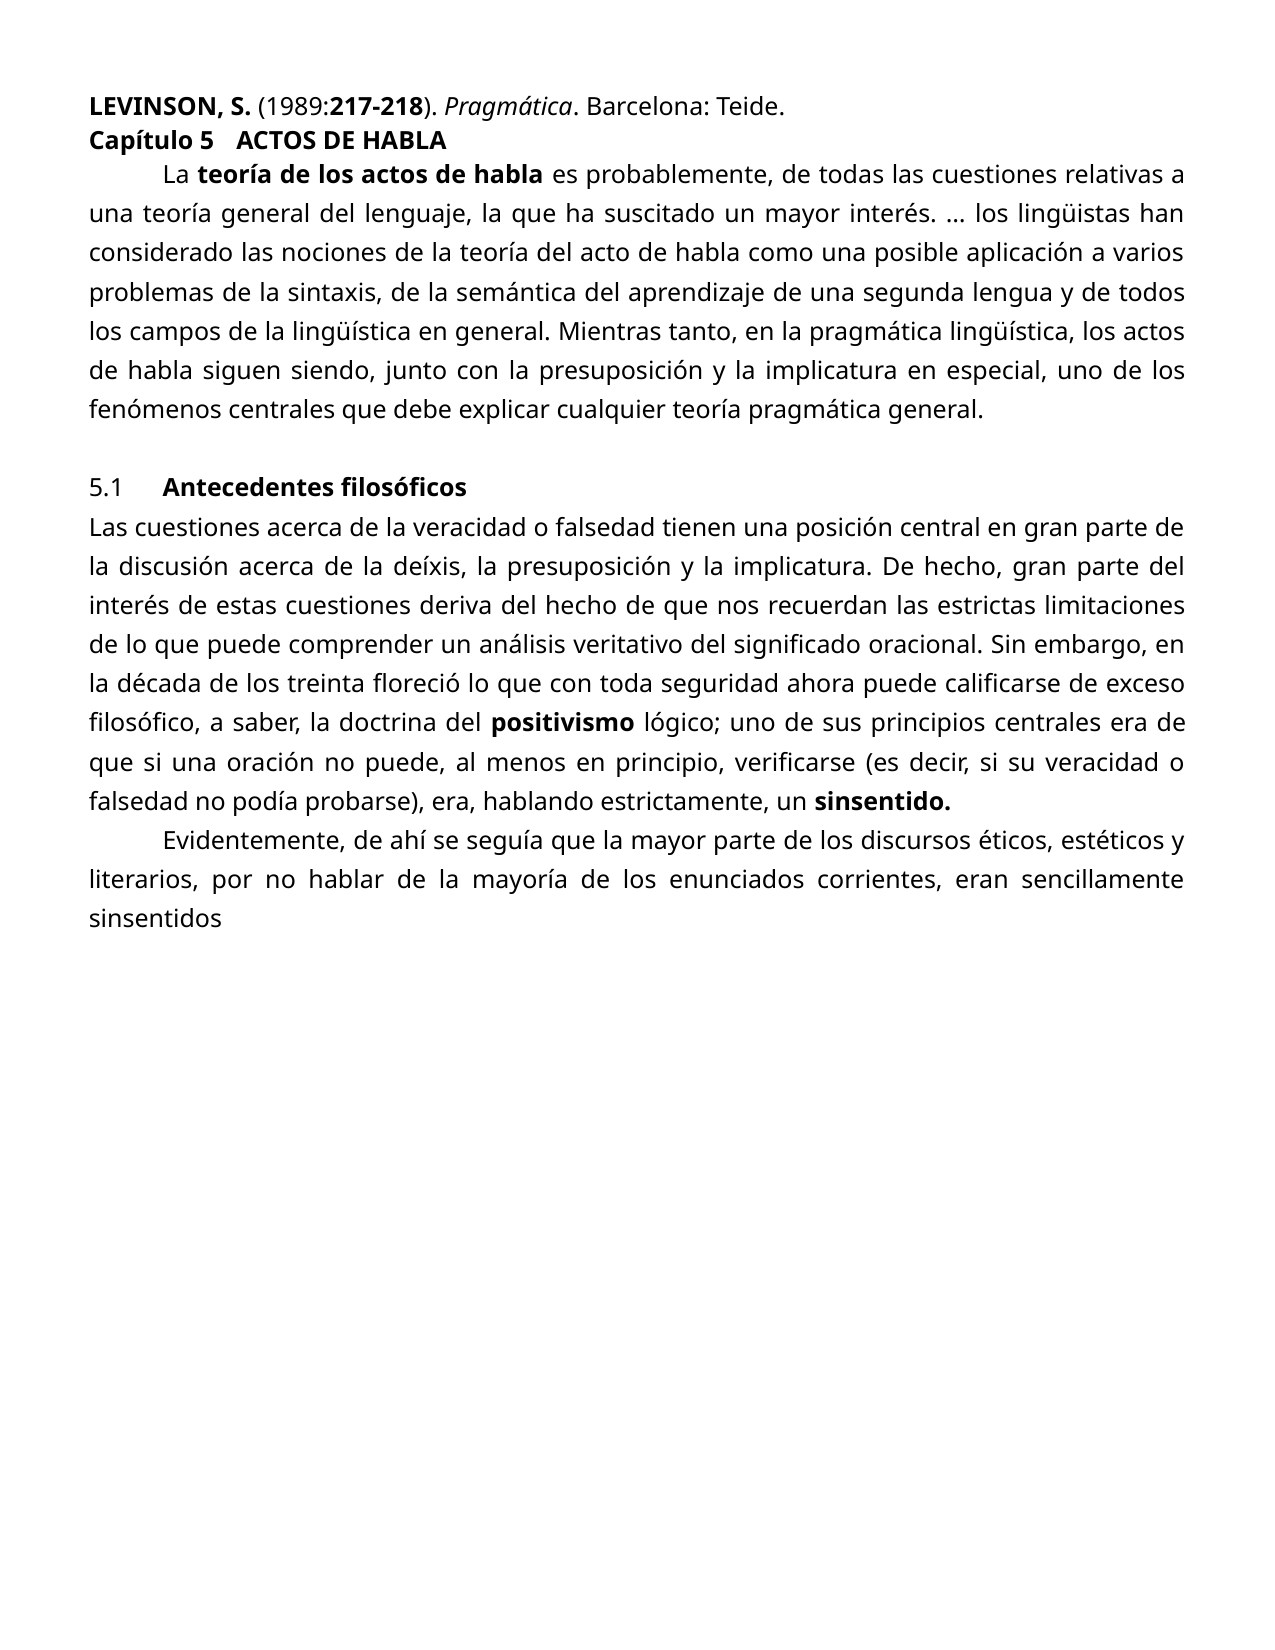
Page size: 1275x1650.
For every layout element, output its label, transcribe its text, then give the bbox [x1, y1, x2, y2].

text La teoría de los actos de habla es probablemente, de todas las cuestiones relativas a una teoría general del lenguaje, la que ha suscitado un mayor interés. … los lingüistas han considerado las nociones de la teoría del acto de habla como una posible aplicación a varios problemas de la sintaxis, de la semántica del aprendizaje de una segunda lengua y de todos los campos de la lingüística en general. Mientras tanto, en la pragmática lingüística, los actos de habla siguen siendo, junto con la presuposición y la implicatura en especial, uno de los fenómenos centrales que debe explicar cualquier teoría pragmática general. [88, 157, 1186, 426]
text LEVINSON, S. (1989:217-218). Pragmática. Barcelona: Teide. [88, 88, 1186, 123]
text Las cuestiones acerca de la veracidad o falsedad tienen una posición central en gran parte de la discusión acerca de la deíxis, la presuposición y la implicatura. De hecho, gran parte del interés de estas cuestiones deriva del hecho de que nos recuerdan las estrictas limitaciones de lo que puede comprender un análisis veritativo del significado oracional. Sin embargo, en la década de los treinta floreció lo que con toda seguridad ahora puede calificarse de exceso filosófico, a saber, la doctrina del positivismo lógico; uno de sus principios centrales era de que si una oración no puede, al menos en principio, verificarse (es decir, si su veracidad o falsedad no podía probarse), era, hablando estrictamente, un sinsentido. [88, 509, 1186, 817]
text 5.1 Antecedentes filosóficos [88, 470, 1186, 504]
text Capítulo 5 ACTOS DE HABLA [88, 123, 1186, 157]
text Evidentemente, de ahí se seguía que la mayor parte de los discursos éticos, estéticos y literarios, por no hablar de la mayoría de los enunciados corrientes, eran sencillamente sinsentidos [88, 822, 1186, 935]
